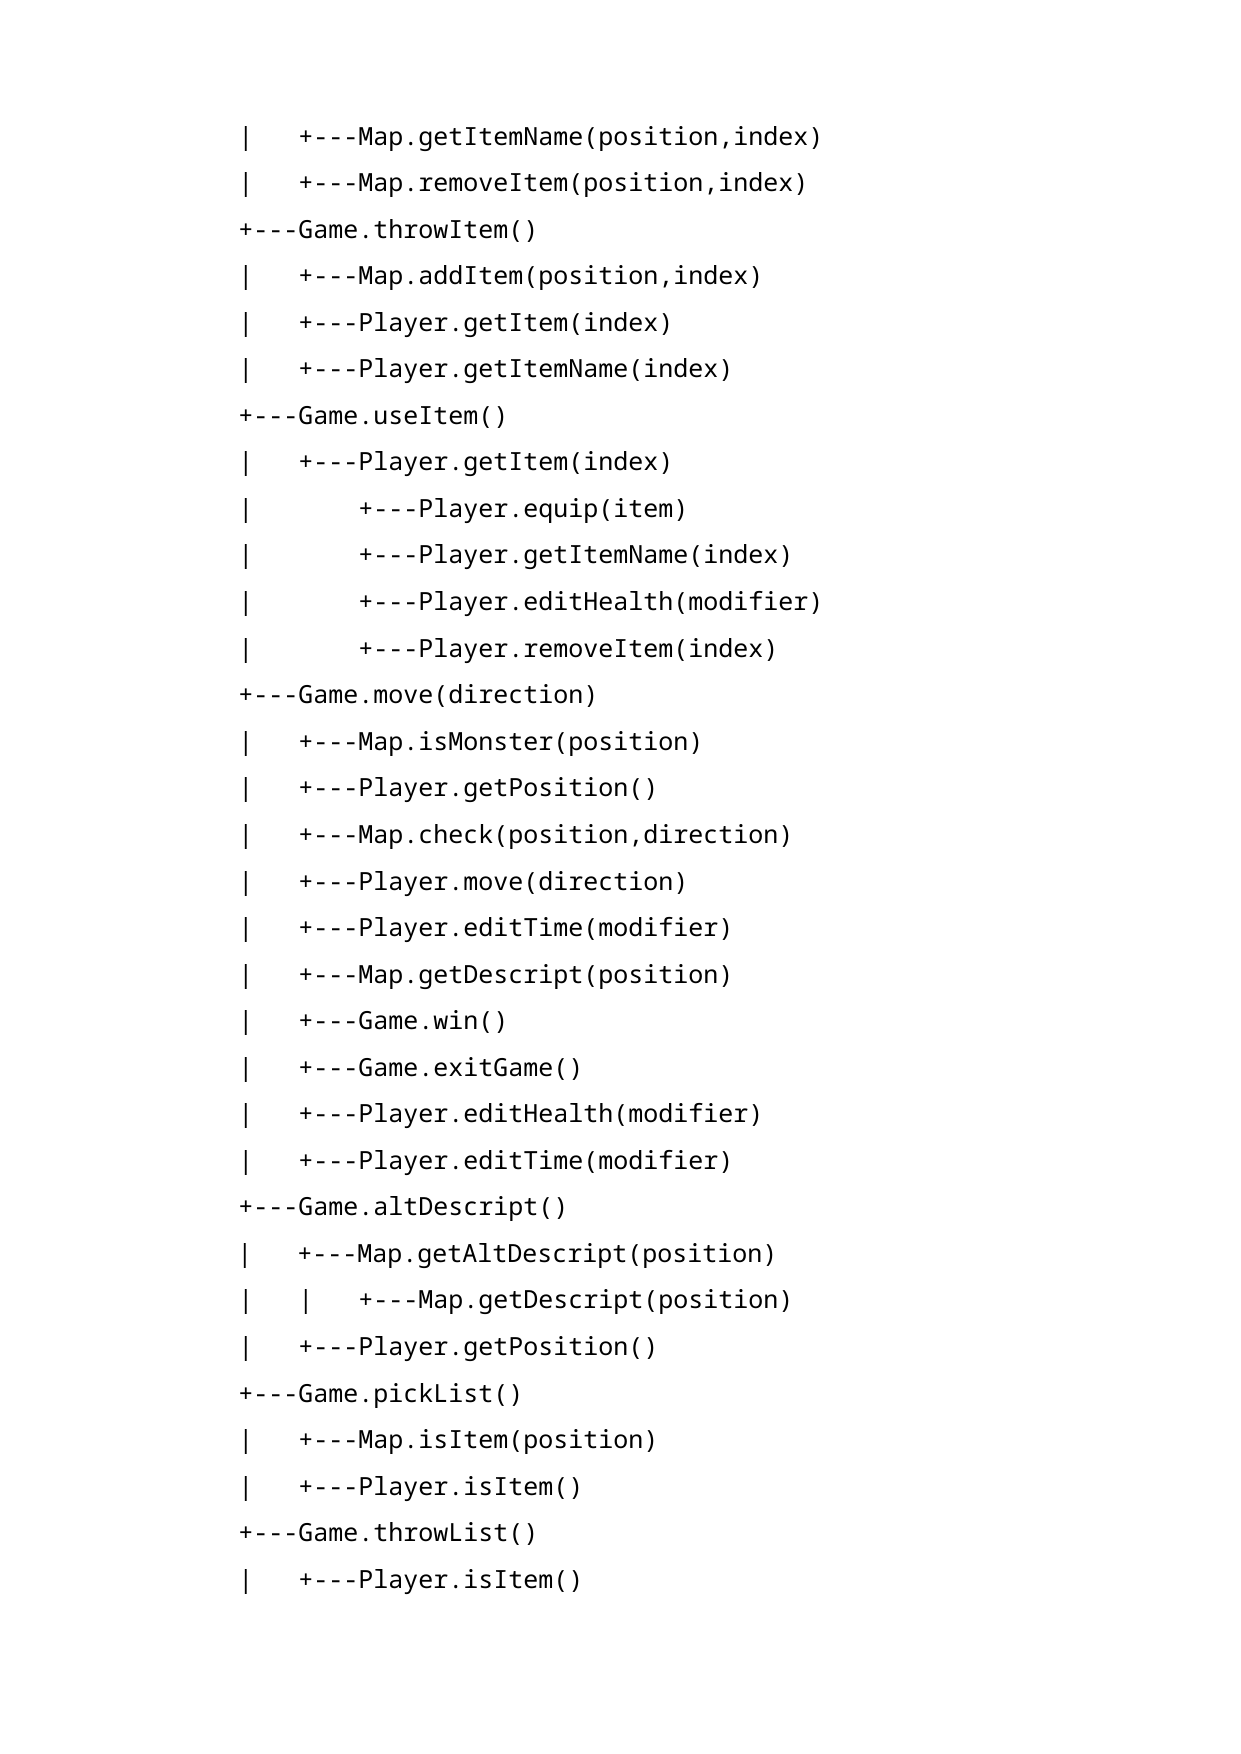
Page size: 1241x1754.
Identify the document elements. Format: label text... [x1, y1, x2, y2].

text +---Game.move(direction) [118, 677, 1122, 711]
text | +---Player.getItemName(index) [118, 537, 1122, 571]
text | +---Player.getPosition() [118, 1329, 1122, 1363]
text | +---Map.isItem(position) [118, 1422, 1122, 1456]
text | +---Map.getDescript(position) [118, 956, 1122, 990]
text | +---Game.exitGame() [118, 1049, 1122, 1083]
text | +---Map.removeItem(position,index) [118, 165, 1122, 199]
text | +---Map.check(position,direction) [118, 817, 1122, 851]
text | +---Player.move(direction) [118, 863, 1122, 897]
text +---Game.throwList() [118, 1515, 1122, 1549]
text | +---Player.getItemName(index) [118, 351, 1122, 385]
text | +---Map.isMonster(position) [118, 723, 1122, 757]
text | +---Player.removeItem(index) [118, 630, 1122, 664]
text | | +---Map.getDescript(position) [118, 1282, 1122, 1316]
text | +---Player.getPosition() [118, 770, 1122, 804]
text | +---Player.getItem(index) [118, 444, 1122, 478]
text +---Game.pickList() [118, 1375, 1122, 1409]
text +---Game.useItem() [118, 397, 1122, 432]
text | +---Player.isItem() [118, 1562, 1122, 1596]
text | +---Game.win() [118, 1003, 1122, 1037]
text | +---Map.getAltDescript(position) [118, 1236, 1122, 1270]
text | +---Map.getItemName(position,index) [118, 118, 1122, 152]
text | +---Player.equip(item) [118, 491, 1122, 525]
text | +---Player.isItem() [118, 1468, 1122, 1502]
text | +---Player.getItem(index) [118, 304, 1122, 338]
text | +---Map.addItem(position,index) [118, 258, 1122, 292]
text | +---Player.editHealth(modifier) [118, 584, 1122, 618]
text +---Game.altDescript() [118, 1189, 1122, 1223]
text | +---Player.editTime(modifier) [118, 1142, 1122, 1177]
text | +---Player.editHealth(modifier) [118, 1096, 1122, 1130]
text +---Game.throwItem() [118, 211, 1122, 245]
text | +---Player.editTime(modifier) [118, 910, 1122, 944]
